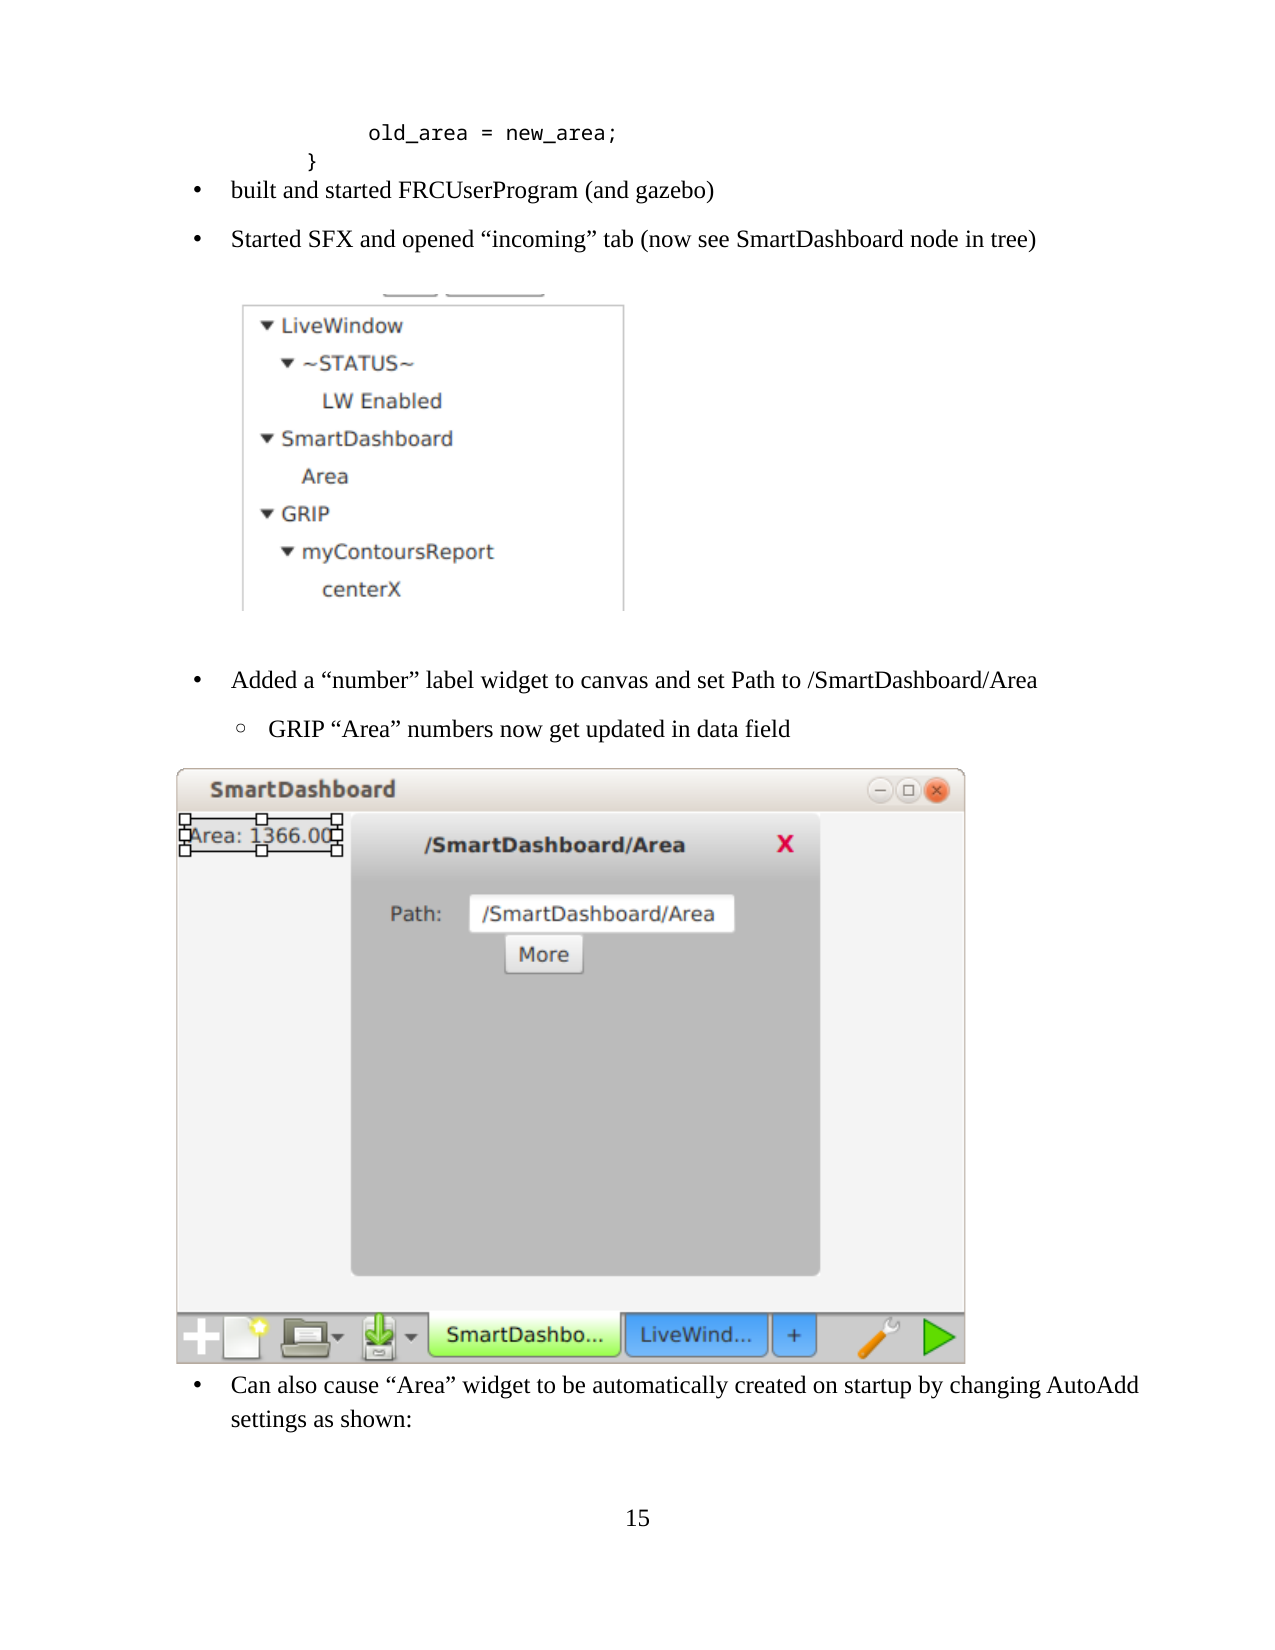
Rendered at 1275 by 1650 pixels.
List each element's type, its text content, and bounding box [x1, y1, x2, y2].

picture [233, 294, 633, 611]
text old_area = new_area; [118, 118, 1157, 147]
list built and started FRCUserProgram (and gazebo) [193, 175, 1157, 204]
list Started SFX and opened “incoming” tab (now see SmartDashboard node in tree) [193, 224, 1157, 253]
text } [118, 147, 1157, 175]
picture [176, 768, 966, 1364]
list GRIP “Area” numbers now get updated in data field [231, 714, 1157, 743]
list Can also cause “Area” widget to be automatically created on startup by changing AutoAdd settings as shown: [193, 1364, 1157, 1433]
list Added a “number” label widget to canvas and set Path to /SmartDashboard/Area [193, 665, 1157, 694]
